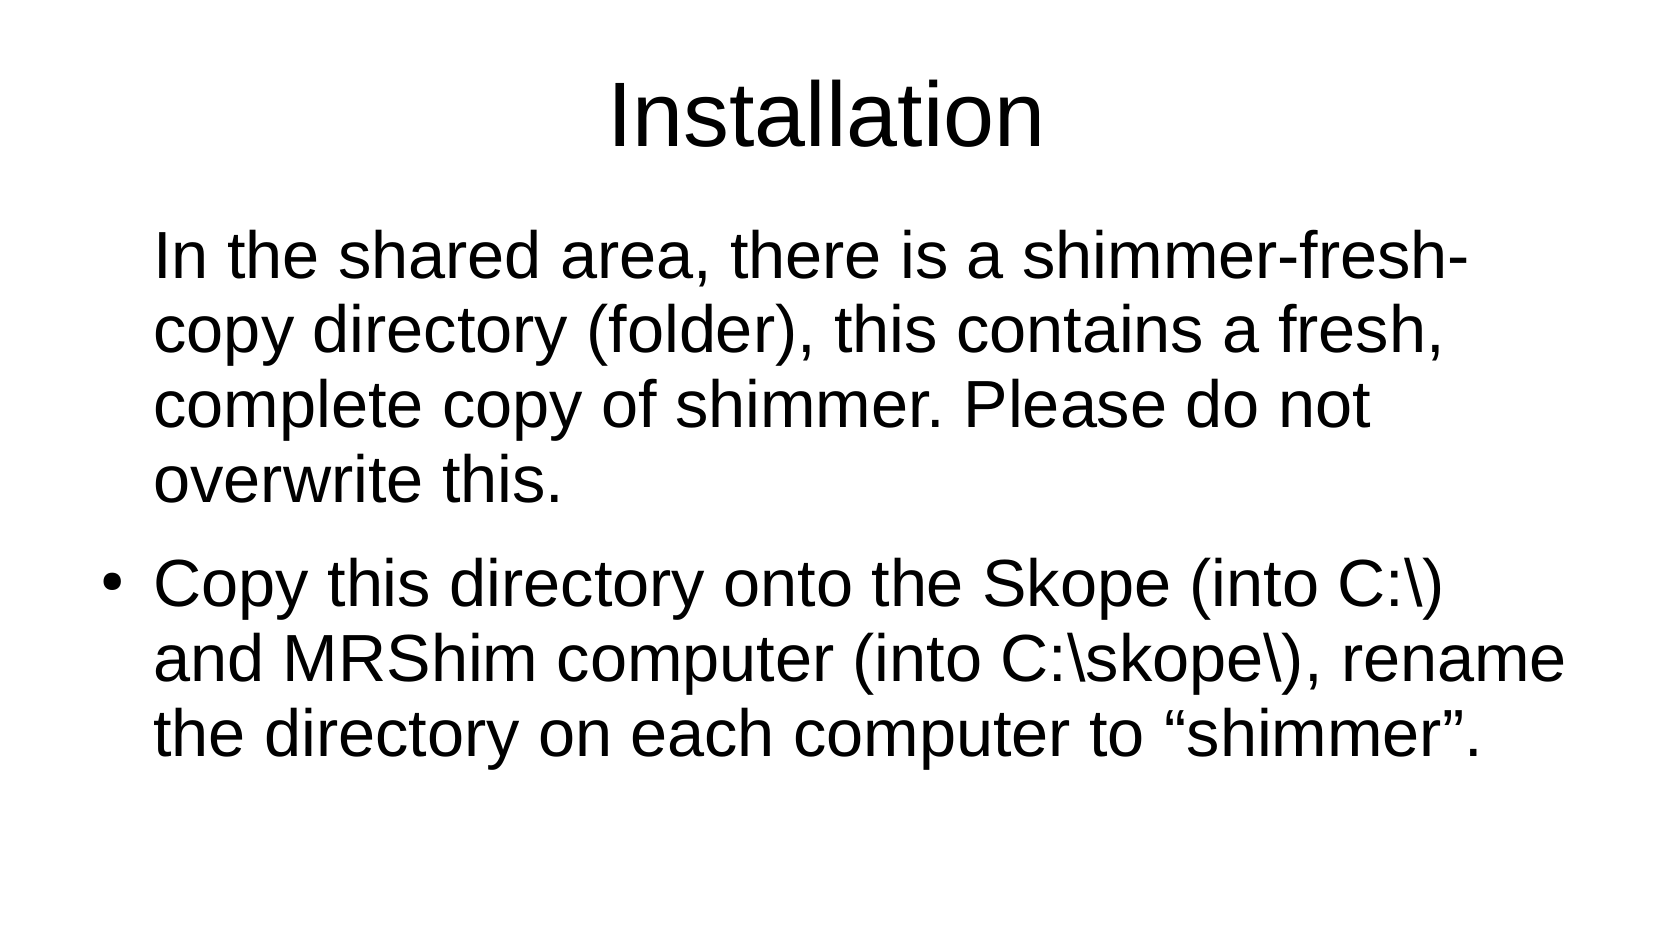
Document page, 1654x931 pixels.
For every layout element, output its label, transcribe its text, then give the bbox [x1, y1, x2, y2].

title Installation [82, 37, 1571, 193]
list In the shared area, there is a shimmer-fresh-copy directory (folder), this contains a fresh, complete copy of shimmer. Please do not overwrite this. Copy this directory onto the Skope (into C:\) and MRShim computer (into C:\skope\), rename the directory on each computer to “shimmer”. [82, 217, 1571, 886]
